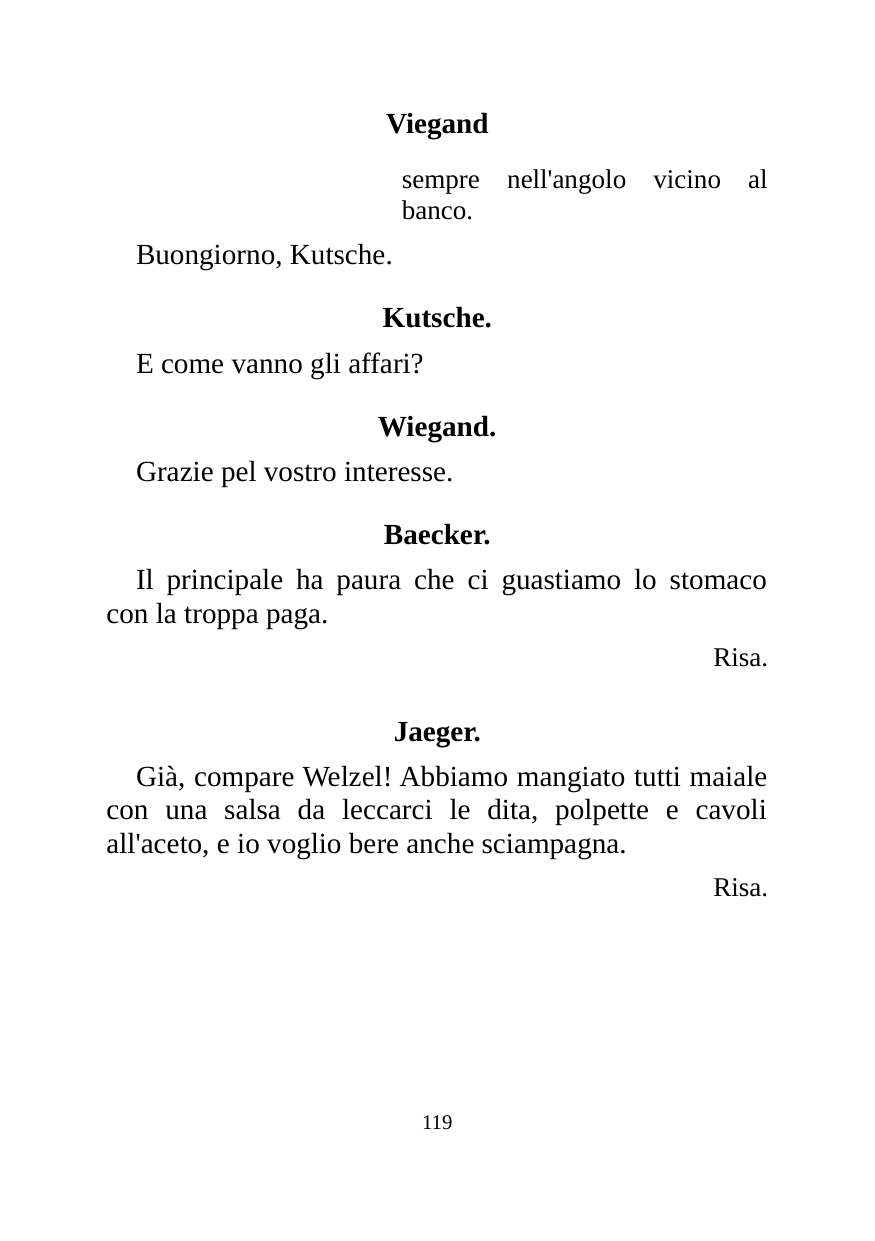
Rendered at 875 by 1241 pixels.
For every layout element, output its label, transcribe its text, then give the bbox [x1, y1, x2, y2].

text Risa. [402, 641, 768, 672]
text Viegand [106, 106, 768, 140]
text Buongiorno, Kutsche. [106, 237, 768, 271]
text Jaeger. [106, 714, 768, 747]
text Il principale ha paura che ci guastiamo lo stomaco con la troppa paga. [106, 562, 768, 629]
text sempre nell'angolo vicino al banco. [402, 163, 768, 226]
text Kutsche. [106, 300, 768, 334]
text Wiegand. [106, 409, 768, 442]
text Già, compare Welzel! Abbiamo mangiato tutti maiale con una salsa da leccarci le dita, polpette e cavoli all'aceto, e io voglio bere anche sciampagna. [106, 759, 768, 859]
text E come vanno gli affari? [106, 346, 768, 379]
text Risa. [402, 871, 768, 902]
text Baecker. [106, 517, 768, 551]
text Grazie pel vostro interesse. [106, 454, 768, 488]
